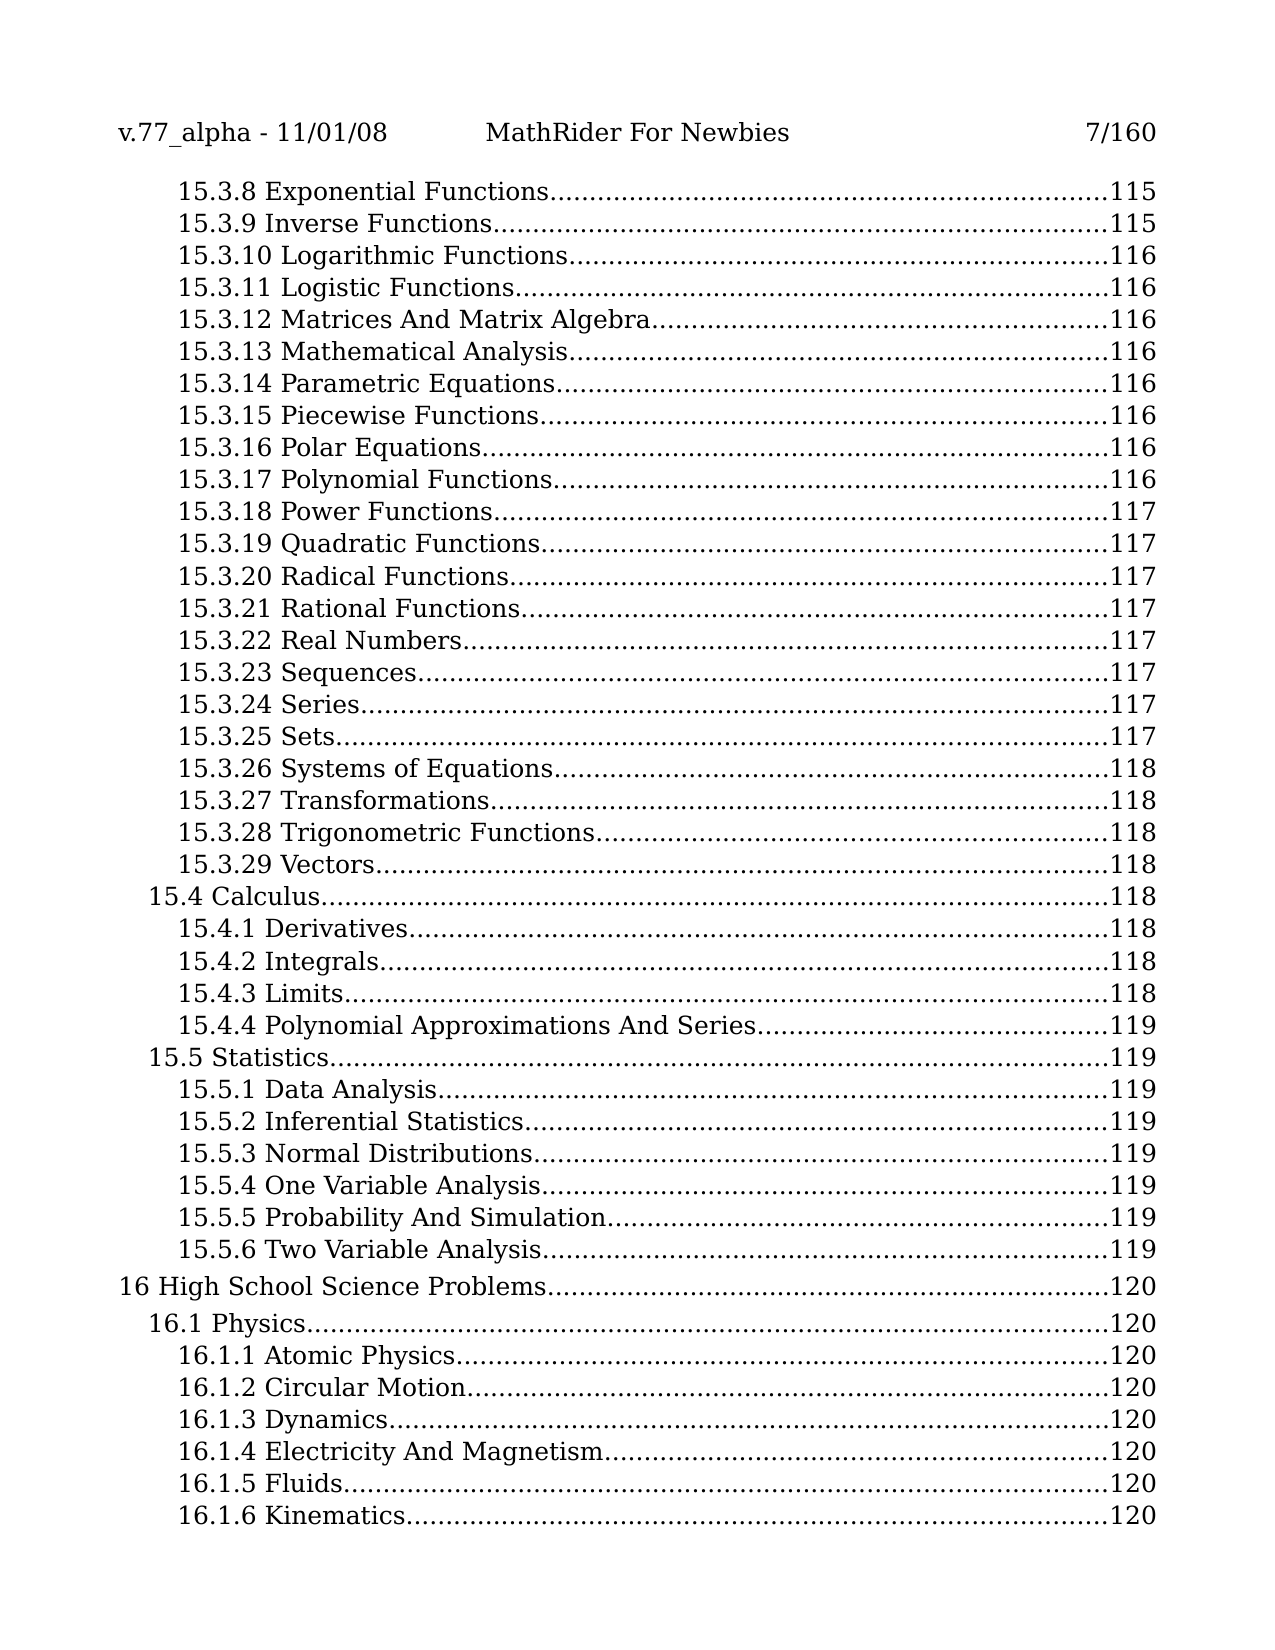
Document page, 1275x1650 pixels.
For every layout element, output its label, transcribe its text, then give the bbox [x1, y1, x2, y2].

text 15.3.29 Vectors 118 [177, 851, 1157, 880]
text 15.3.20 Radical Functions 117 [177, 562, 1157, 591]
text 15.3.14 Parametric Equations 116 [177, 369, 1157, 398]
text 15.3.10 Logarithmic Functions 116 [177, 241, 1157, 270]
text 15.5.5 Probability And Simulation 119 [177, 1203, 1157, 1233]
text 16.1.2 Circular Motion 120 [177, 1373, 1157, 1402]
text 15.3.21 Rational Functions 117 [177, 594, 1157, 623]
text 15.3.22 Real Numbers 117 [177, 626, 1157, 655]
text 16.1.4 Electricity And Magnetism 120 [177, 1437, 1157, 1466]
text 15.3.9 Inverse Functions 115 [177, 209, 1157, 238]
text 15.3.25 Sets 117 [177, 722, 1157, 751]
text 16.1.6 Kinematics 120 [177, 1501, 1157, 1531]
text 15.3.17 Polynomial Functions 116 [177, 466, 1157, 495]
text 15.5.2 Inferential Statistics 119 [177, 1107, 1157, 1136]
text 15.4.2 Integrals 118 [177, 947, 1157, 976]
text 15.3.12 Matrices And Matrix Algebra 116 [177, 305, 1157, 334]
text 15.4.3 Limits 118 [177, 979, 1157, 1008]
text 16.1.5 Fluids 120 [177, 1469, 1157, 1498]
text 15.3.24 Series 117 [177, 690, 1157, 719]
text 16 High School Science Problems 120 [118, 1272, 1157, 1301]
text 15.5.1 Data Analysis 119 [177, 1075, 1157, 1104]
text 15.3.13 Mathematical Analysis 116 [177, 337, 1157, 366]
text 15.3.18 Power Functions 117 [177, 498, 1157, 527]
text 15.4.4 Polynomial Approximations And Series 119 [177, 1011, 1157, 1040]
text 15.5.3 Normal Distributions 119 [177, 1139, 1157, 1168]
text 16.1.3 Dynamics 120 [177, 1405, 1157, 1434]
text 16.1 Physics 120 [148, 1309, 1157, 1338]
text 15.3.23 Sequences 117 [177, 658, 1157, 687]
text 15.3.15 Piecewise Functions 116 [177, 401, 1157, 431]
text 15.3.11 Logistic Functions 116 [177, 273, 1157, 302]
text 15.3.26 Systems of Equations 118 [177, 754, 1157, 783]
text 15.5.4 One Variable Analysis 119 [177, 1171, 1157, 1201]
text 15.5 Statistics 119 [148, 1043, 1157, 1072]
text 15.3.19 Quadratic Functions 117 [177, 530, 1157, 559]
text 15.4.1 Derivatives 118 [177, 915, 1157, 944]
text 15.3.27 Transformations 118 [177, 786, 1157, 816]
text 15.5.6 Two Variable Analysis 119 [177, 1236, 1157, 1265]
text 15.3.16 Polar Equations 116 [177, 433, 1157, 463]
text 15.3.28 Trigonometric Functions 118 [177, 818, 1157, 848]
text 15.4 Calculus 118 [148, 883, 1157, 912]
text 16.1.1 Atomic Physics 120 [177, 1341, 1157, 1370]
text 15.3.8 Exponential Functions 115 [177, 177, 1157, 206]
